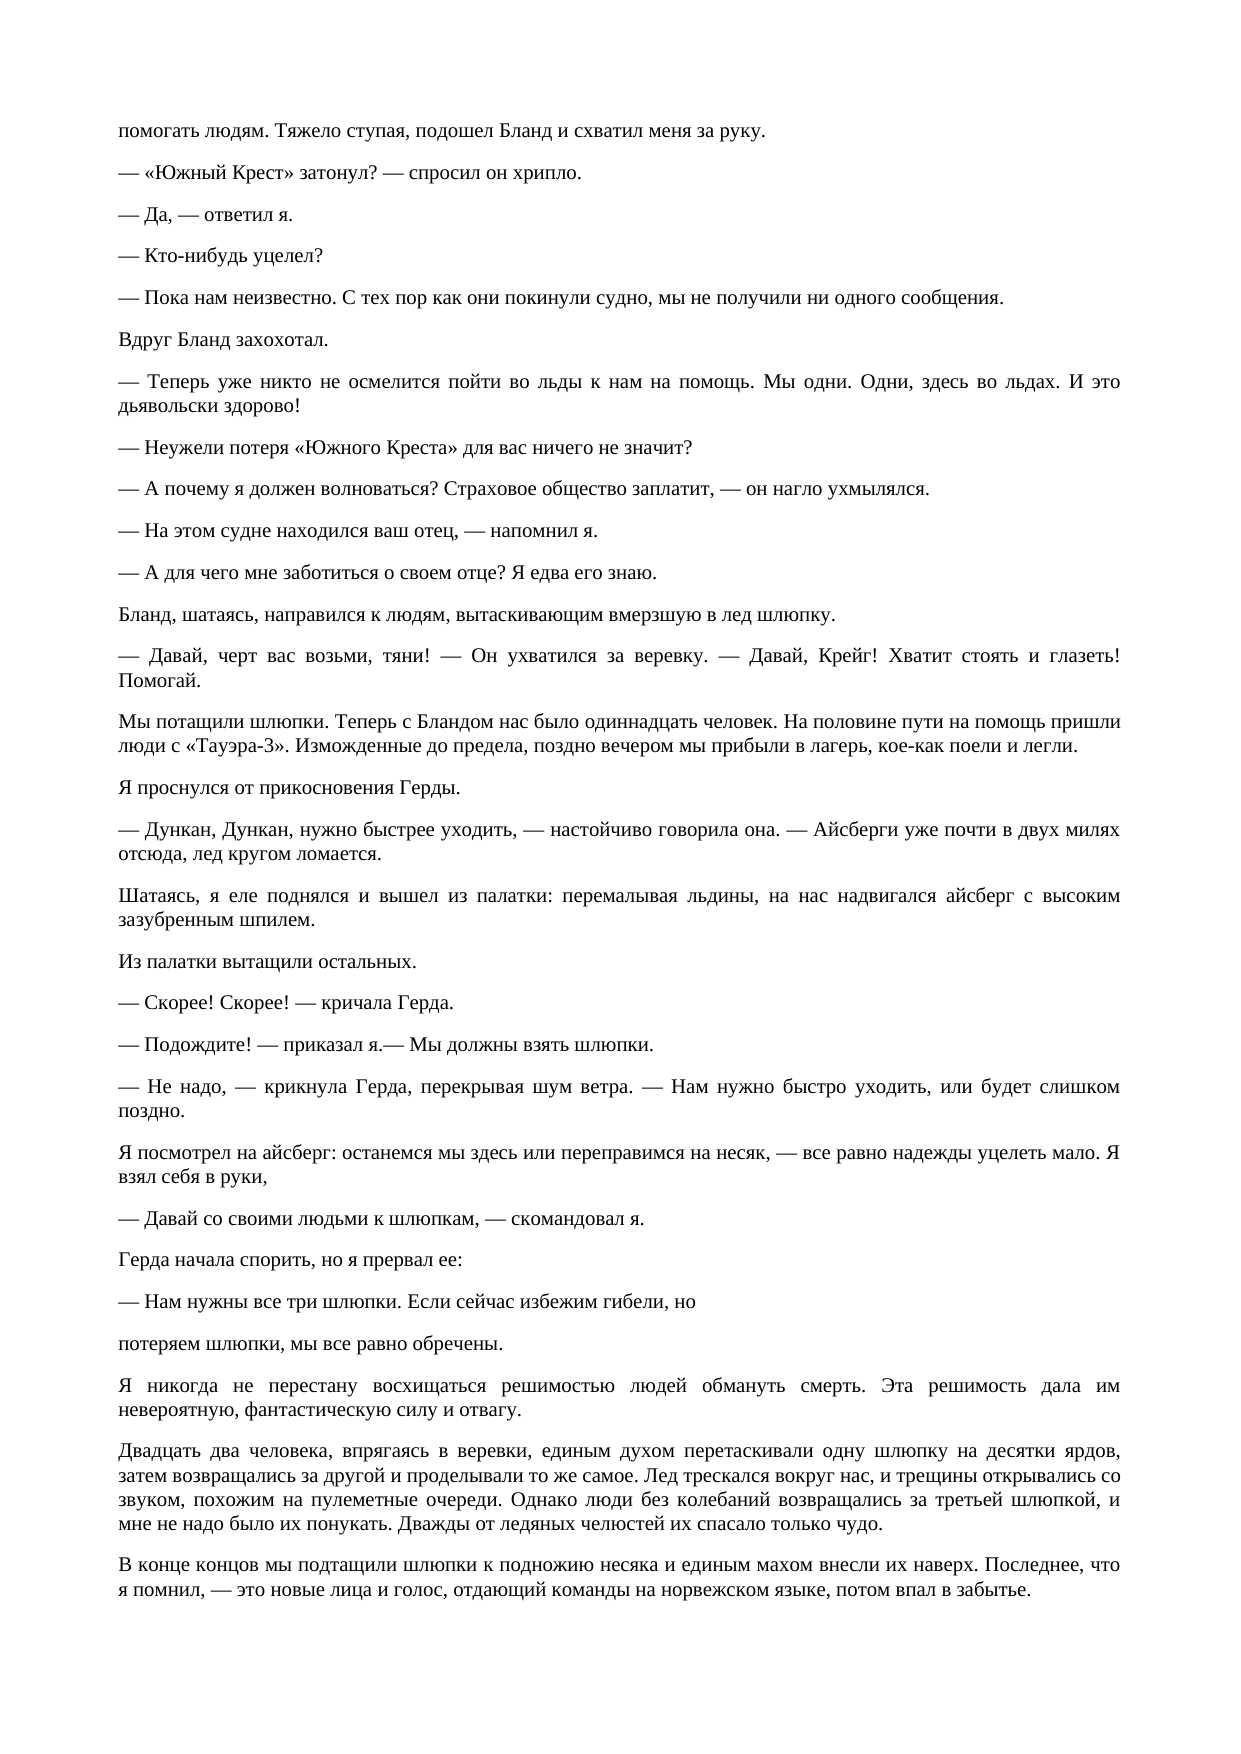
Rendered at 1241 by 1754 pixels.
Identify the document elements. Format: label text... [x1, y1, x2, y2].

text — Теперь уже никто не осмелится пойти во льды к нам на помощь. Мы одни. Одни, здесь во льдах. И это дьявольски здорово! [118, 369, 1122, 417]
text Вдруг Бланд захохотал. [118, 327, 1122, 351]
text — «Южный Крест» затонул? — спросил он хрипло. [118, 160, 1122, 184]
text — Неужели потеря «Южного Креста» для вас ничего не значит? [118, 434, 1122, 459]
text — Скорее! Скорее! — кричала Герда. [118, 990, 1122, 1014]
text — Дункан, Дункан, нужно быстрее уходить, — настойчиво говорила она. — Айсберги уже почти в двух милях отсюда, лед кругом ломается. [118, 817, 1122, 865]
text — А почему я должен волноваться? Страховое общество заплатит, — он нагло ухмылялся. [118, 476, 1122, 500]
text — На этом судне находился ваш отец, — напомнил я. [118, 518, 1122, 542]
text Шатаясь, я еле поднялся и вышел из палатки: перемалывая льдины, на нас надвигался айсберг с высоким зазубренным шпилем. [118, 883, 1122, 931]
text потеряем шлюпки, мы все равно обречены. [118, 1331, 1122, 1355]
text — Давай со своими людьми к шлюпкам, — скомандовал я. [118, 1206, 1122, 1229]
text помогать людям. Тяжело ступая, подошел Бланд и схватил меня за руку. [118, 118, 1122, 142]
text — Подождите! — приказал я.— Мы должны взять шлюпки. [118, 1032, 1122, 1056]
text Герда начала спорить, но я прервал ее: [118, 1247, 1122, 1271]
text Бланд, шатаясь, направился к людям, вытаскивающим вмерзшую в лед шлюпку. [118, 602, 1122, 626]
text — Кто-нибудь уцелел? [118, 243, 1122, 267]
text — Нам нужны все три шлюпки. Если сейчас избежим гибели, но [118, 1289, 1122, 1313]
text — Давай, черт вас возьми, тяни! — Он ухватился за веревку. — Давай, Крейг! Хватит стоять и глазеть! Помогай. [118, 643, 1122, 692]
text Из палатки вытащили остальных. [118, 948, 1122, 973]
text — А для чего мне заботиться о своем отце? Я едва его знаю. [118, 560, 1122, 584]
text — Да, — ответил я. [118, 202, 1122, 226]
text Я посмотрел на айсберг: останемся мы здесь или переправимся на несяк, — все равно надежды уцелеть мало. Я взял себя в руки, [118, 1140, 1122, 1188]
text — Пока нам неизвестно. С тех пор как они покинули судно, мы не получили ни одного сообщения. [118, 285, 1122, 309]
text — Не надо, — крикнула Герда, перекрывая шум ветра. — Нам нужно быстро уходить, или будет слишком поздно. [118, 1074, 1122, 1122]
text Мы потащили шлюпки. Теперь с Бландом нас было одиннадцать человек. На половине пути на помощь пришли люди с «Тауэра-3». Изможденные до предела, поздно вечером мы прибыли в лагерь, кое-как поели и легли. [118, 709, 1122, 757]
text Я никогда не перестану восхищаться решимостью людей обмануть смерть. Эта решимость дала им невероятную, фантастическую силу и отвагу. [118, 1373, 1122, 1421]
text В конце концов мы подтащили шлюпки к подножию несяка и единым махом внесли их наверх. Последнее, что я помнил, — это новые лица и голос, отдающий команды на норвежском языке, потом впал в забытье. [118, 1552, 1122, 1601]
text Двадцать два человека, впрягаясь в веревки, единым духом перетаскивали одну шлюпку на десятки ярдов, затем возвращались за другой и проделывали то же самое. Лед трескался вокруг нас, и трещины открывались со звуком, похожим на пулеметные очереди. Однако люди без колебаний возвращались за третьей шлюпкой, и мне не надо было их понукать. Дважды от ледяных челюстей их спасало только чудо. [118, 1438, 1122, 1535]
text Я проснулся от прикосновения Герды. [118, 775, 1122, 799]
